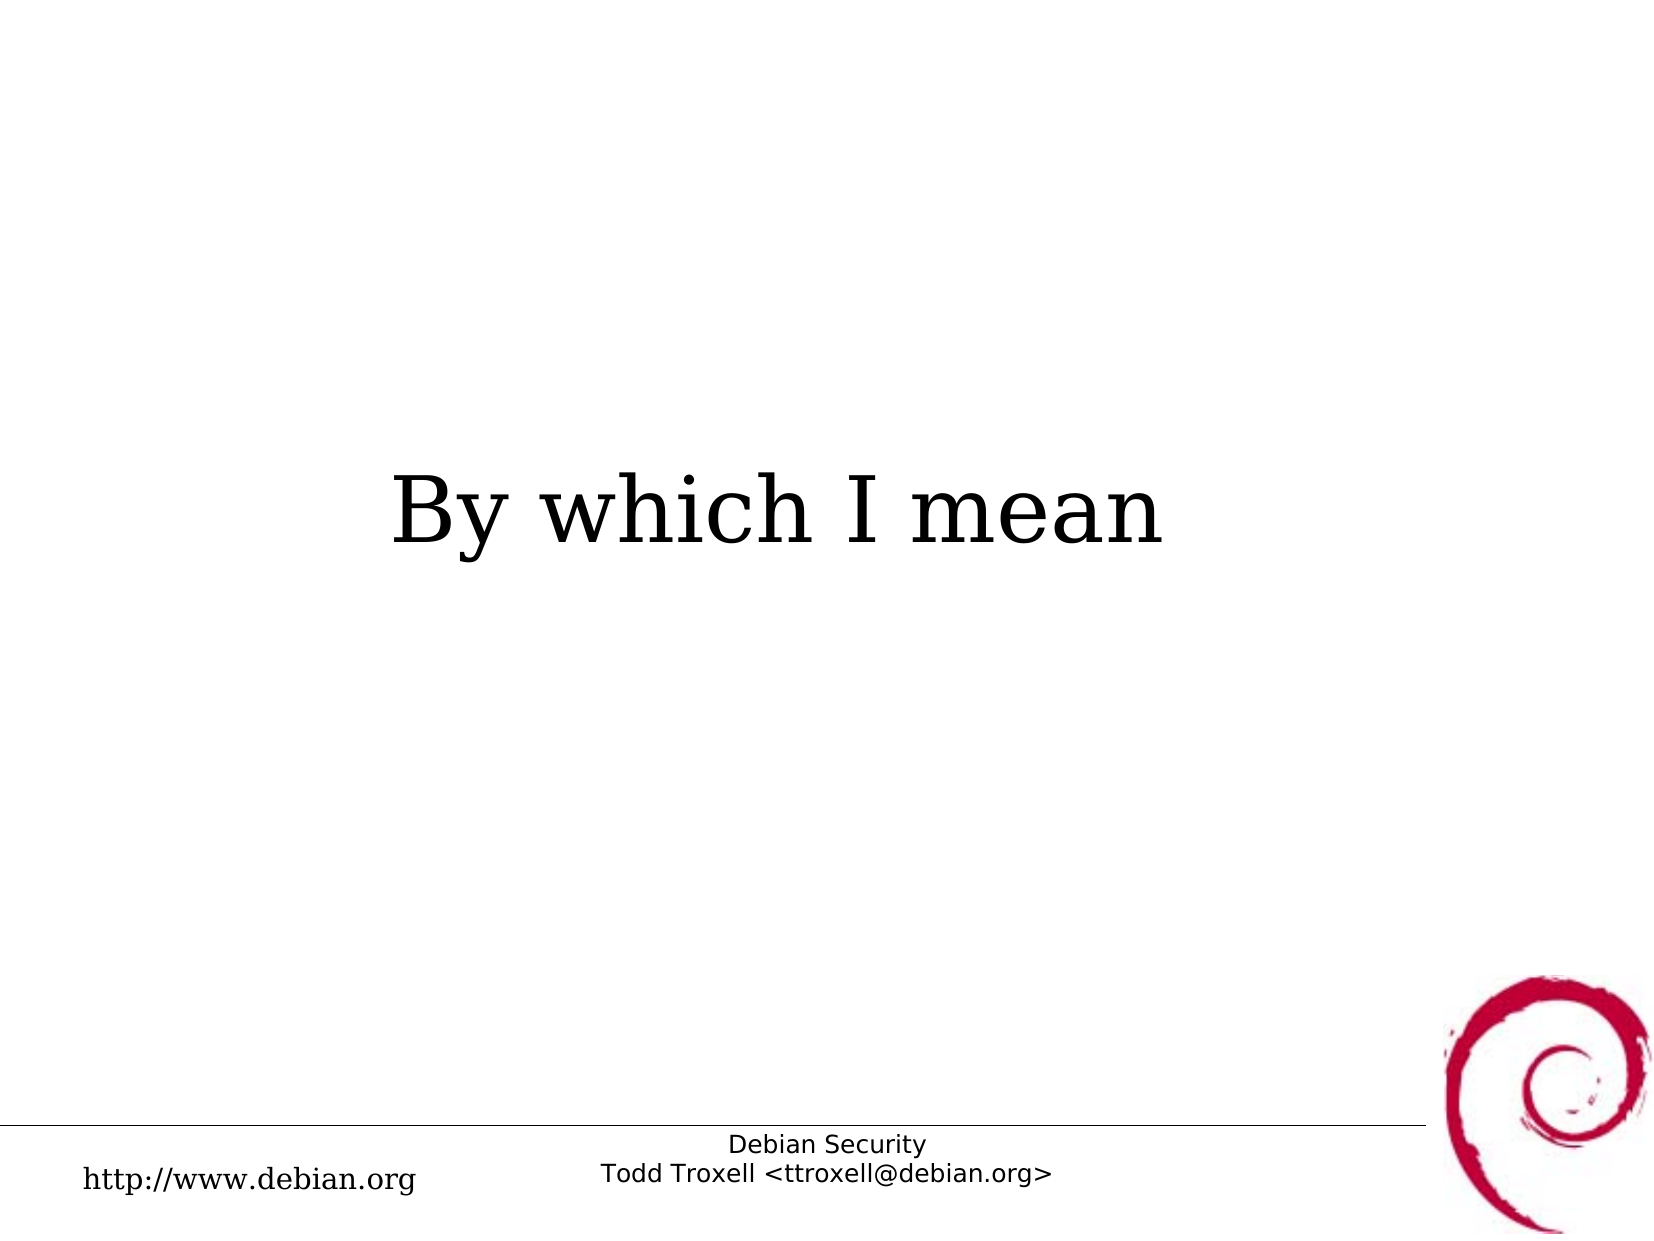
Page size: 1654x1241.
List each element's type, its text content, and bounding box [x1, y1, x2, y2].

picture [1443, 975, 1654, 1234]
text_box By which I mean [375, 450, 1276, 826]
